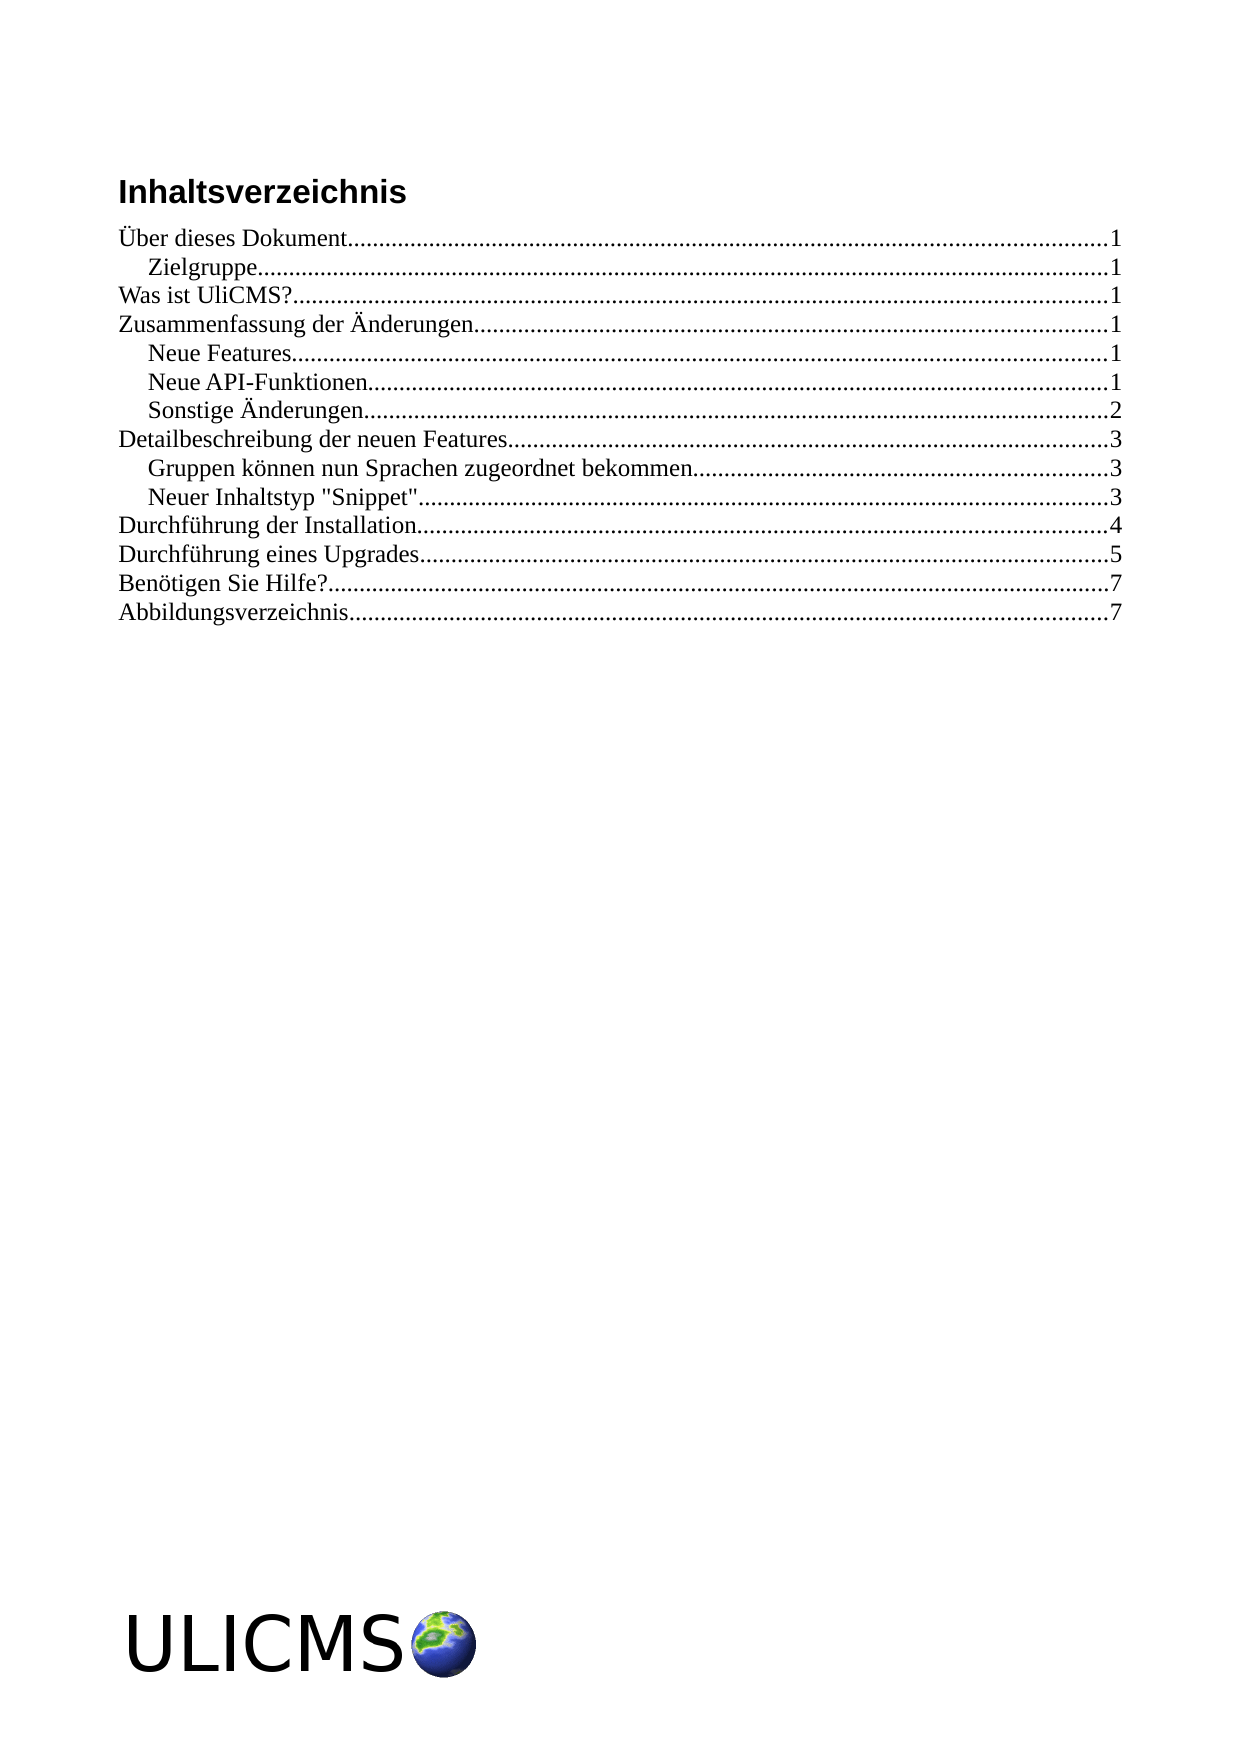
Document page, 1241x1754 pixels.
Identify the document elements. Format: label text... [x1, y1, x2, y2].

text Neuer Inhaltstyp "Snippet" 3 [148, 482, 1122, 510]
text Detailbeschreibung der neuen Features 3 [118, 424, 1122, 453]
subtitle Inhaltsverzeichnis [118, 172, 1122, 210]
text Durchführung der Installation 4 [118, 510, 1122, 539]
text Was ist UliCMS? 1 [118, 280, 1122, 309]
picture [118, 1607, 479, 1681]
text Benötigen Sie Hilfe? 7 [118, 568, 1122, 597]
text Neue Features 1 [148, 338, 1122, 367]
text Neue API-Funktionen 1 [148, 367, 1122, 395]
text Zusammenfassung der Änderungen 1 [118, 309, 1122, 338]
text Zielgruppe 1 [148, 252, 1122, 280]
text Durchführung eines Upgrades 5 [118, 539, 1122, 568]
text Über dieses Dokument 1 [118, 223, 1122, 252]
text Abbildungsverzeichnis 7 [118, 597, 1122, 625]
text Sonstige Änderungen 2 [148, 395, 1122, 424]
text Gruppen können nun Sprachen zugeordnet bekommen 3 [148, 453, 1122, 482]
